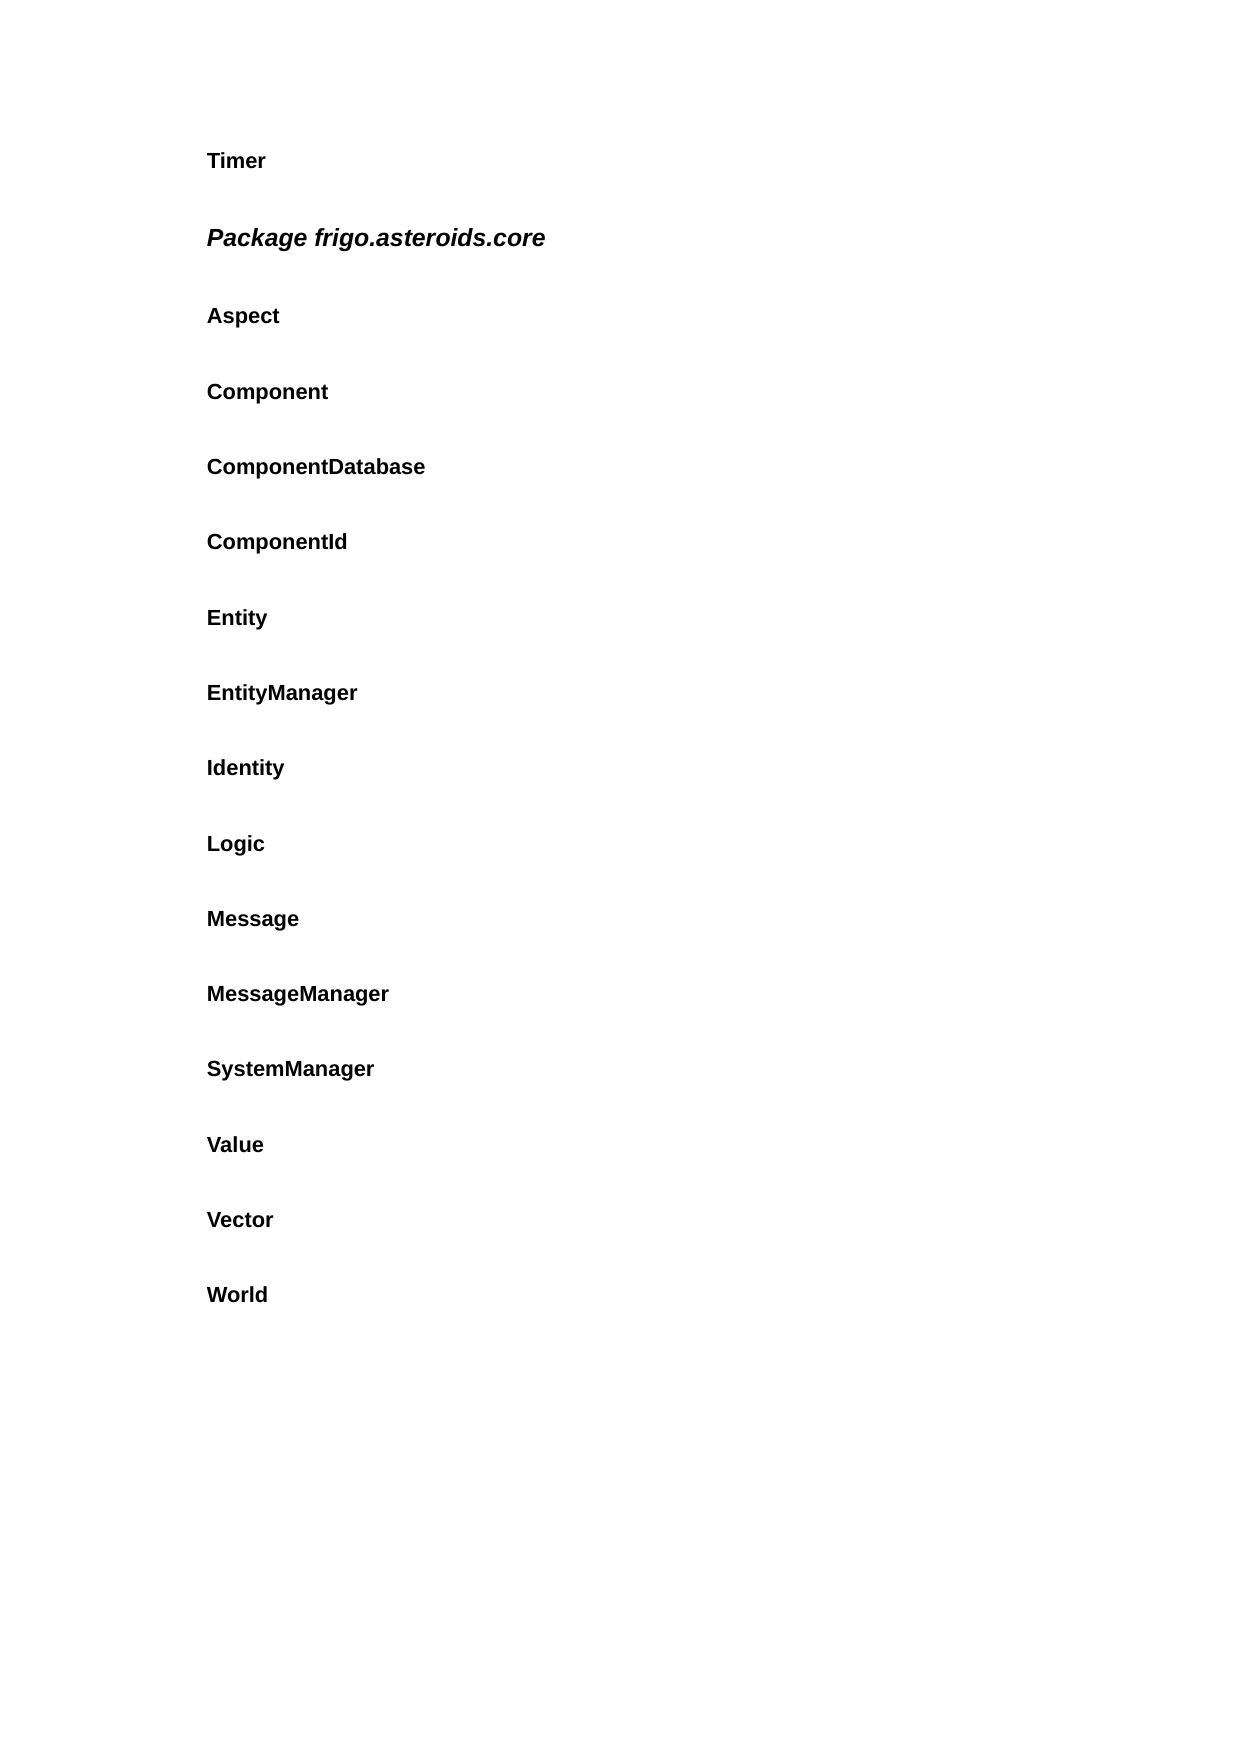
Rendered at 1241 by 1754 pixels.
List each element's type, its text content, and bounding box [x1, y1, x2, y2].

subtitle Entity [207, 604, 1093, 630]
subtitle EntityManager [207, 680, 1093, 705]
subtitle Component [207, 378, 1093, 404]
subtitle Package frigo.asteroids.core [207, 223, 1093, 251]
subtitle ComponentDatabase [207, 454, 1093, 479]
subtitle Aspect [207, 303, 1093, 328]
subtitle World [207, 1282, 1093, 1307]
subtitle Timer [207, 148, 1093, 173]
subtitle Vector [207, 1207, 1093, 1232]
subtitle ComponentId [207, 529, 1093, 554]
subtitle MessageManager [207, 981, 1093, 1006]
subtitle Value [207, 1132, 1093, 1157]
subtitle SystemManager [207, 1056, 1093, 1082]
subtitle Message [207, 906, 1093, 931]
subtitle Logic [207, 830, 1093, 856]
subtitle Identity [207, 755, 1093, 780]
